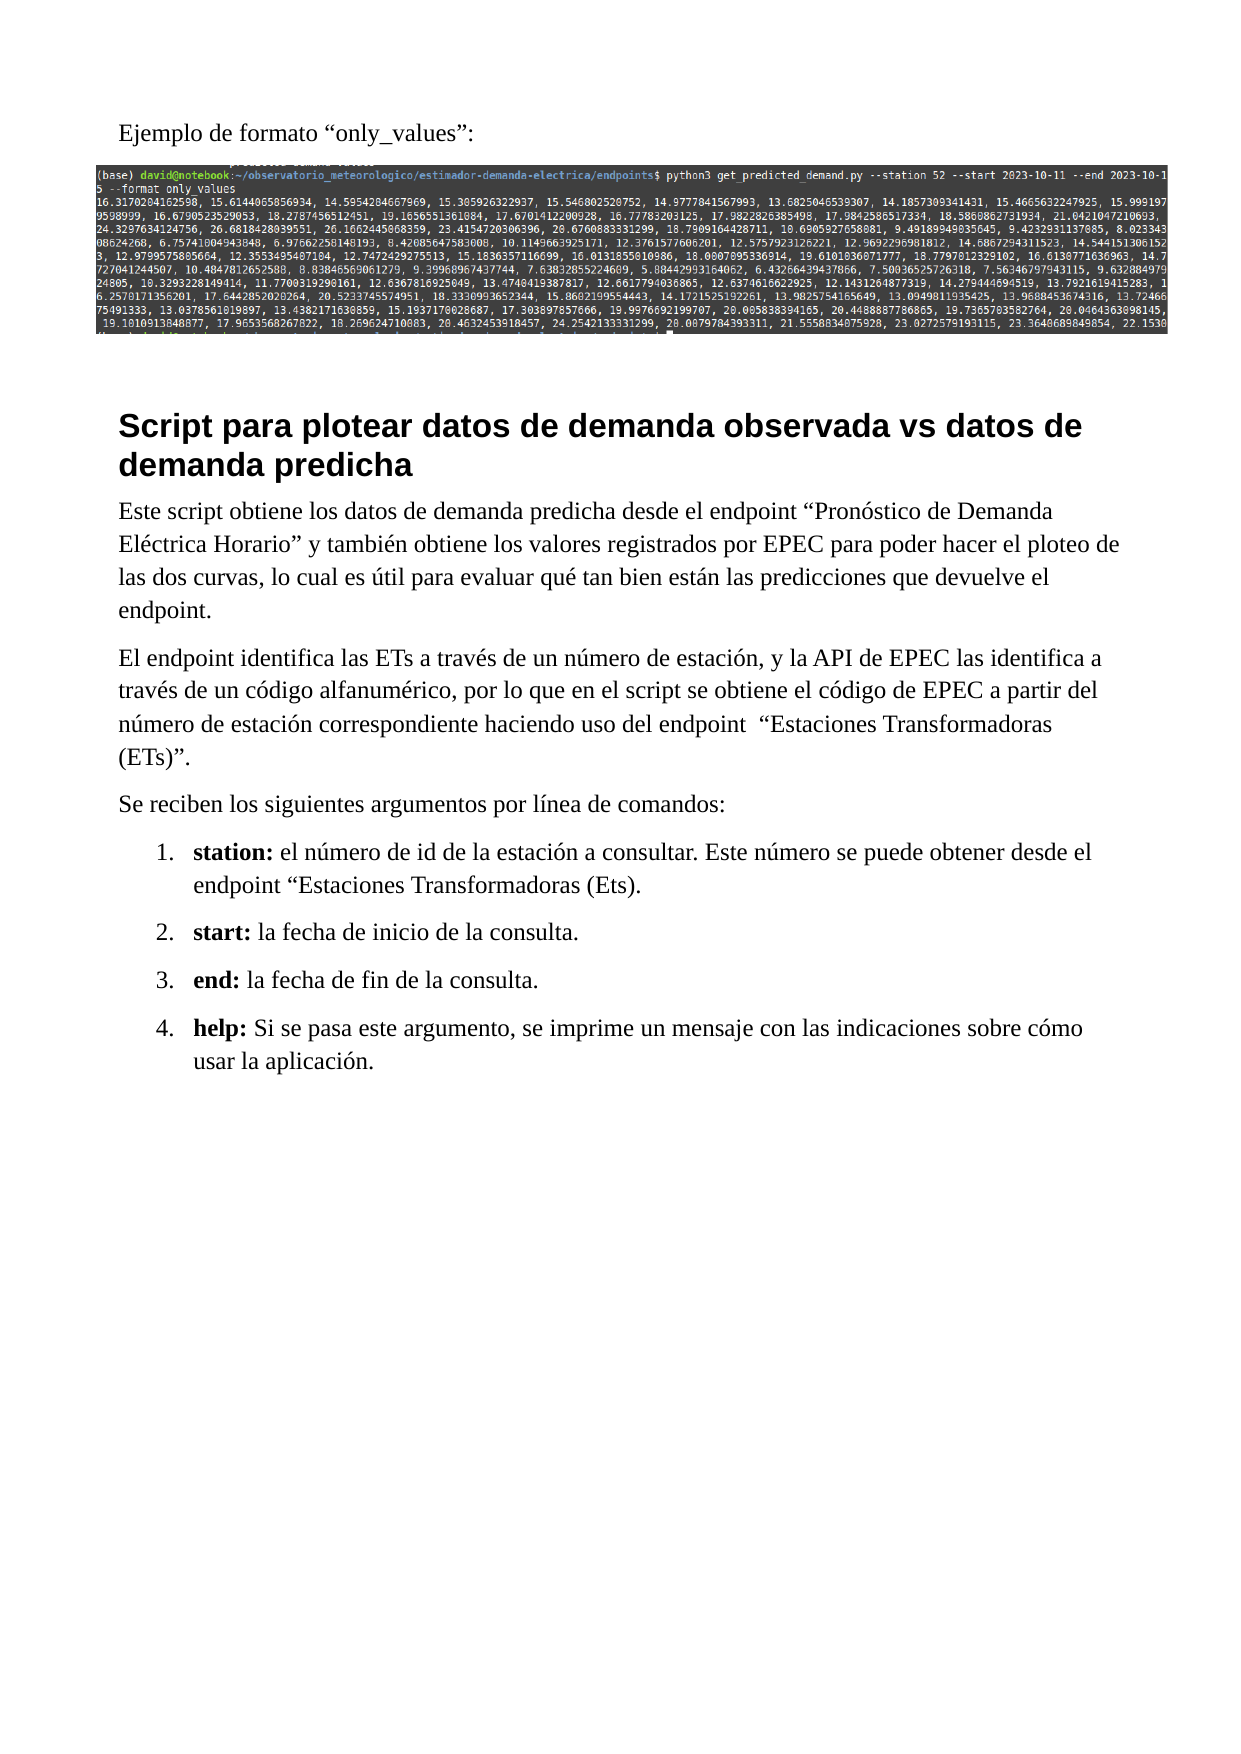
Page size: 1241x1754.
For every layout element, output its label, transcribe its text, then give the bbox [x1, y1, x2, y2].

picture [96, 165, 1168, 334]
list end: la fecha de fin de la consulta. [156, 965, 1122, 994]
list start: la fecha de inicio de la consulta. [156, 917, 1122, 946]
text Este script obtiene los datos de demanda predicha desde el endpoint “Pronóstico de Demanda Eléctrica Horario” y también obtiene los valores registrados por EPEC para poder hacer el ploteo de las dos curvas, lo cual es útil para evaluar qué tan bien están las predicciones que devuelve el endpoint. [118, 496, 1122, 624]
list help: Si se pasa este argumento, se imprime un mensaje con las indicaciones sobre cómo usar la aplicación. [156, 1013, 1122, 1074]
subtitle Script para plotear datos de demanda observada vs datos de demanda predicha [118, 407, 1122, 483]
text Ejemplo de formato “only_values”: [118, 118, 1122, 147]
list station: el número de id de la estación a consultar. Este número se puede obtener desde el endpoint “Estaciones Transformadoras (Ets). [156, 837, 1122, 899]
text El endpoint identifica las ETs a través de un número de estación, y la API de EPEC las identifica a través de un código alfanumérico, por lo que en el script se obtiene el código de EPEC a partir del número de estación correspondiente haciendo uso del endpoint “Estaciones Transformadoras (ETs)”. [118, 643, 1122, 770]
text Se reciben los siguientes argumentos por línea de comandos: [118, 789, 1122, 818]
